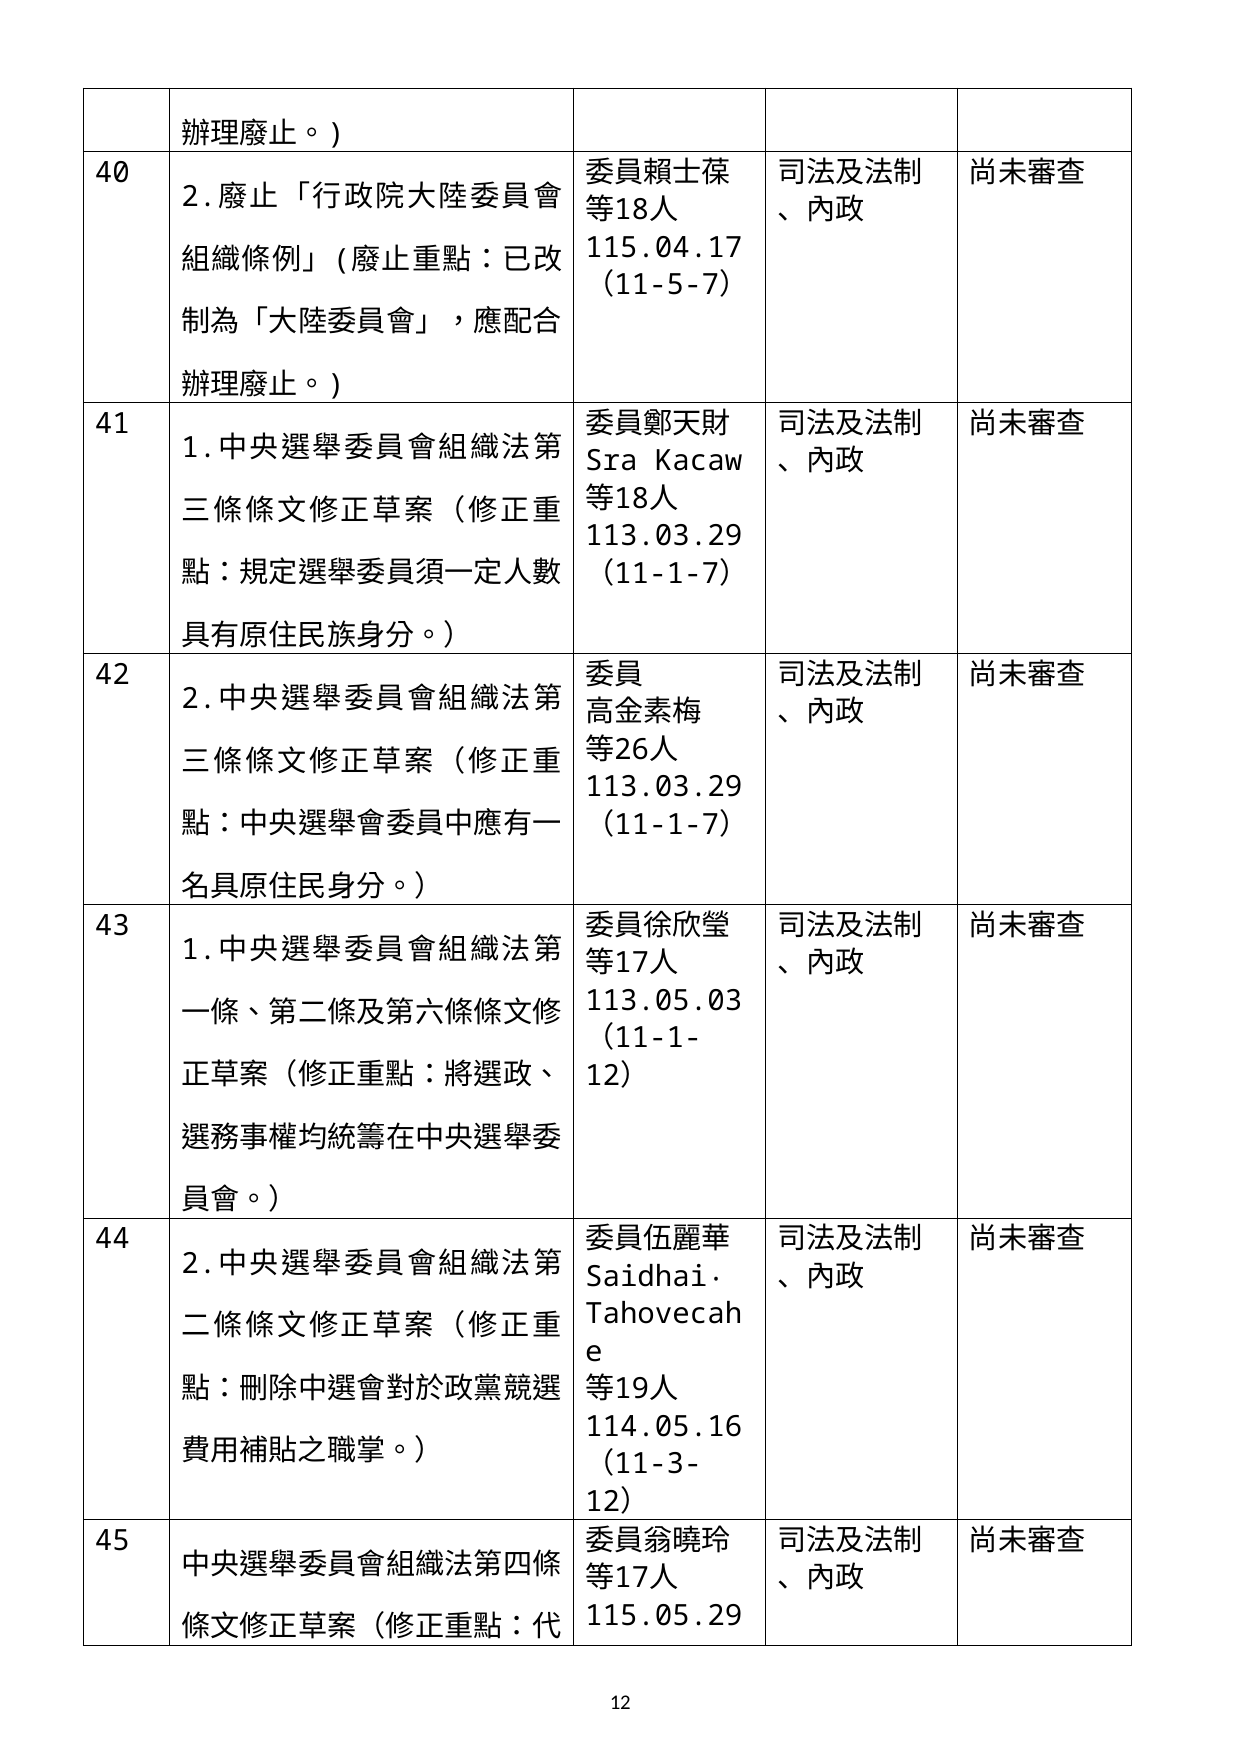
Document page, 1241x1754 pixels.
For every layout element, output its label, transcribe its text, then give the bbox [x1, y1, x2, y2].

table_cell 委員伍麗華 Saidhai‧ Tahovecahe 等19人 114.05.16 （11-3-12） [574, 1219, 765, 1519]
table_cell [84, 89, 169, 151]
table_cell 司法及法制、內政 [766, 152, 957, 402]
table_cell 44 [84, 1219, 169, 1519]
table_cell 2.中央選舉委員會組織法第二條條文修正草案（修正重點：刪除中選會對於政黨競選費用補貼之職掌。） [170, 1219, 573, 1519]
table_cell 委員 高金素梅 等26人 113.03.29 （11-1-7） [574, 654, 765, 904]
table_cell 中央選舉委員會組織法第四條條文修正草案（修正重點：代 [170, 1520, 573, 1645]
table_cell 司法及法制、內政 [766, 403, 957, 653]
table_cell [766, 89, 957, 151]
table_cell 委員翁曉玲 等17人 115.05.29 [574, 1520, 765, 1645]
table_cell 尚未審查 [958, 1219, 1131, 1519]
table_cell 辦理廢止。) [170, 89, 573, 151]
table_cell 尚未審查 [958, 654, 1131, 904]
table_cell 1.中央選舉委員會組織法第一條、第二條及第六條條文修正草案（修正重點：將選政、選務事權均統籌在中央選舉委員會。） [170, 905, 573, 1218]
table_cell 42 [84, 654, 169, 904]
table_cell 委員鄭天財 Sra Kacaw 等18人 113.03.29 （11-1-7） [574, 403, 765, 653]
table_cell 43 [84, 905, 169, 1218]
table_cell 司法及法制、內政 [766, 654, 957, 904]
table_cell 司法及法制、內政 [766, 1219, 957, 1519]
table_cell 2.中央選舉委員會組織法第三條條文修正草案（修正重點：中央選舉會委員中應有一名具原住民身分。） [170, 654, 573, 904]
table_cell 尚未審查 [958, 152, 1131, 402]
table_cell 尚未審查 [958, 1520, 1131, 1645]
table_cell [574, 89, 765, 151]
table_cell 1.中央選舉委員會組織法第三條條文修正草案（修正重點：規定選舉委員須一定人數具有原住民族身分。） [170, 403, 573, 653]
table_cell 司法及法制、內政 [766, 905, 957, 1218]
table_cell 委員徐欣瑩 等17人 113.05.03 （11-1-12） [574, 905, 765, 1218]
table_cell 尚未審查 [958, 905, 1131, 1218]
table_cell 40 [84, 152, 169, 402]
table_cell 2.廢止「行政院大陸委員會組織條例」(廢止重點：已改制為「大陸委員會」，應配合辦理廢止。) [170, 152, 573, 402]
table_cell 委員賴士葆 等18人 115.04.17 （11-5-7） [574, 152, 765, 402]
table_cell [958, 89, 1131, 151]
table_cell 41 [84, 403, 169, 653]
table_cell 司法及法制、內政 [766, 1520, 957, 1645]
table_cell 尚未審查 [958, 403, 1131, 653]
table_cell 45 [84, 1520, 169, 1645]
